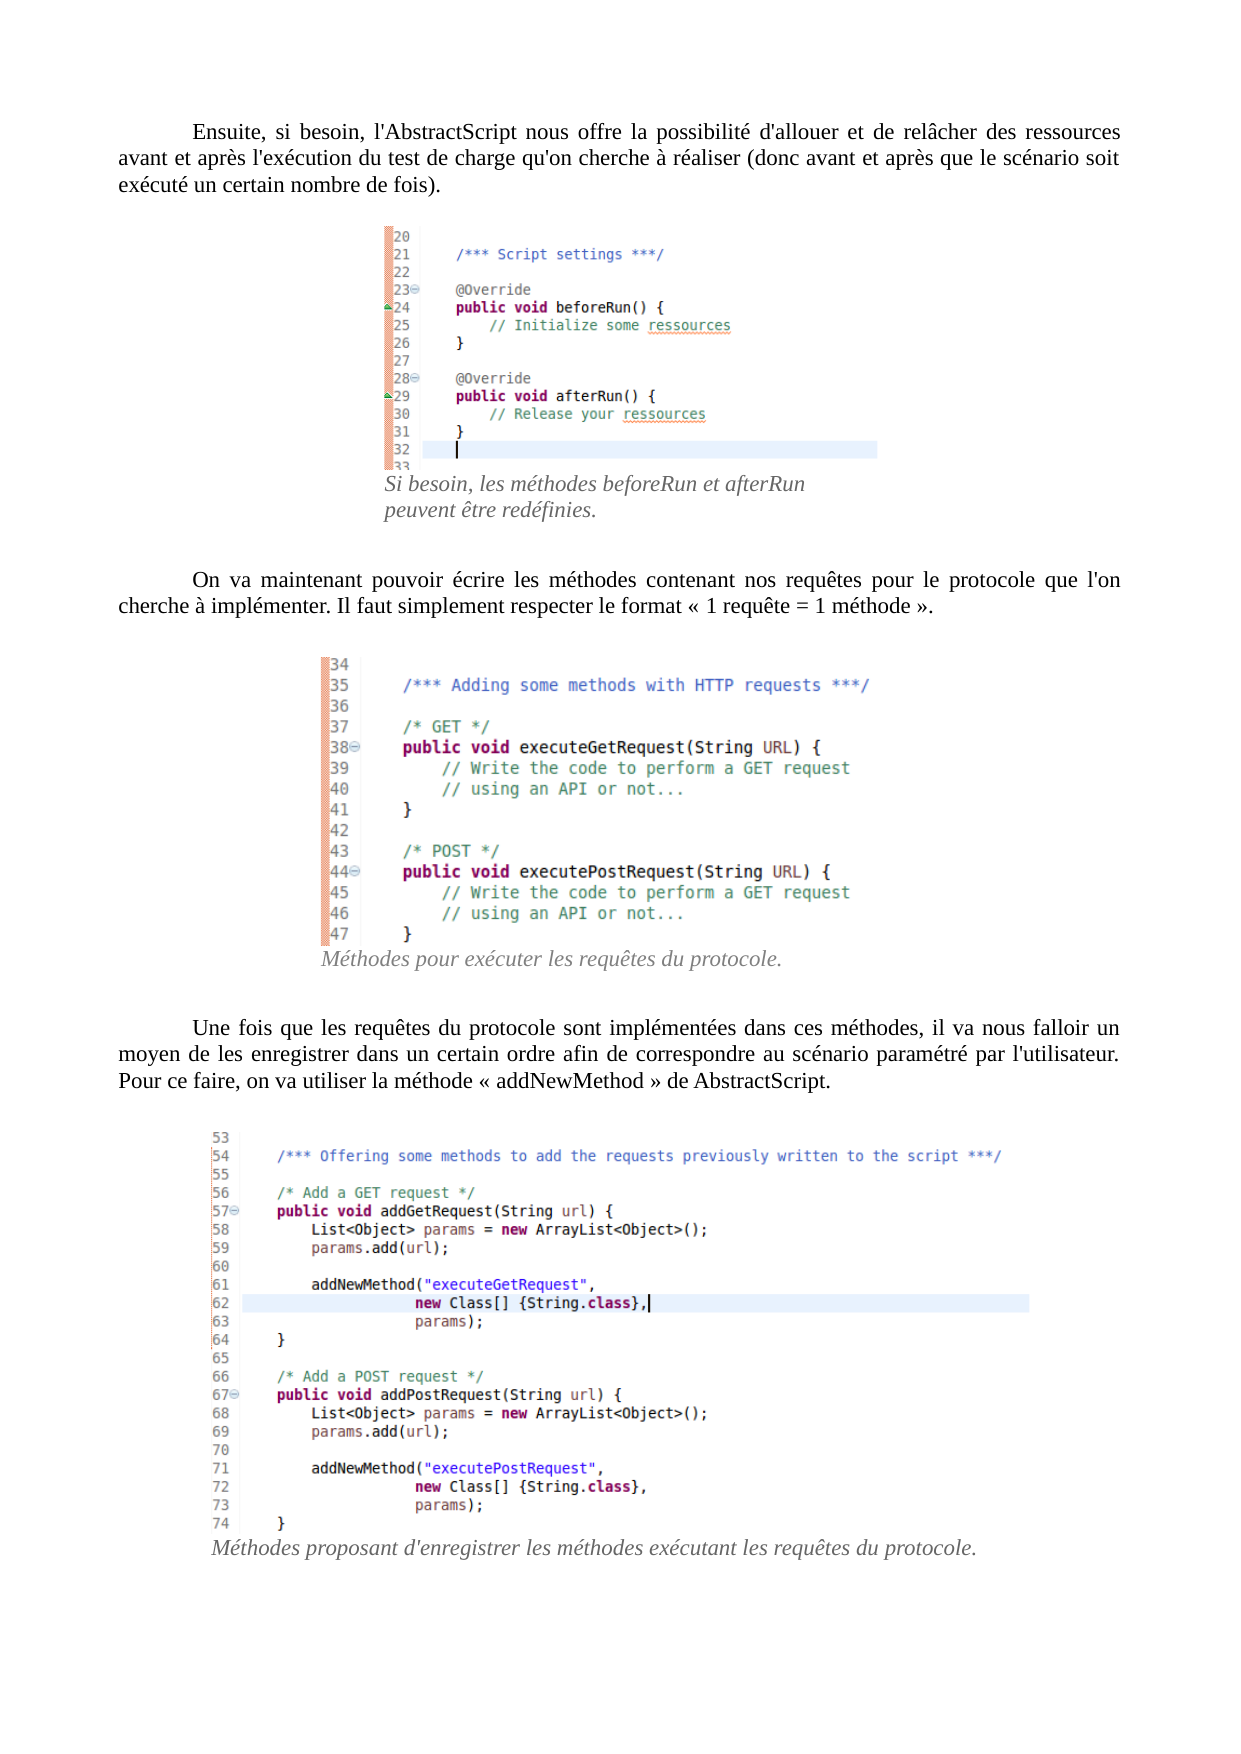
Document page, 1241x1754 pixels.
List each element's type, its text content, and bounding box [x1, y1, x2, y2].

text Méthodes pour exécuter les requêtes du protocole. [321, 946, 919, 972]
picture [211, 1132, 1030, 1534]
text Méthodes proposant d'enregistrer les méthodes exécutant les requêtes du protocole. [211, 1534, 1029, 1560]
picture [384, 226, 878, 470]
text Une fois que les requêtes du protocole sont implémentées dans ces méthodes, il va nous falloir un moyen de les enregistrer dans un certain ordre afin de correspondre au scénario paramétré par l'utilisateur. Pour ce faire, on va utiliser la méthode « addNewMethod » de AbstractScript. [118, 1014, 1122, 1093]
text Ensuite, si besoin, l'AbstractScript nous offre la possibilité d'allouer et de relâcher des ressources avant et après l'exécution du test de charge qu'on cherche à réaliser (donc avant et après que le scénario soit exécuté un certain nombre de fois). [118, 118, 1122, 197]
text On va maintenant pouvoir écrire les méthodes contenant nos requêtes pour le protocole que l'on cherche à implémenter. Il faut simplement respecter le format « 1 requête = 1 méthode ». [118, 566, 1122, 619]
picture [320, 657, 920, 946]
text Si besoin, les méthodes beforeRun et afterRun peuvent être redéfinies. [384, 470, 877, 522]
